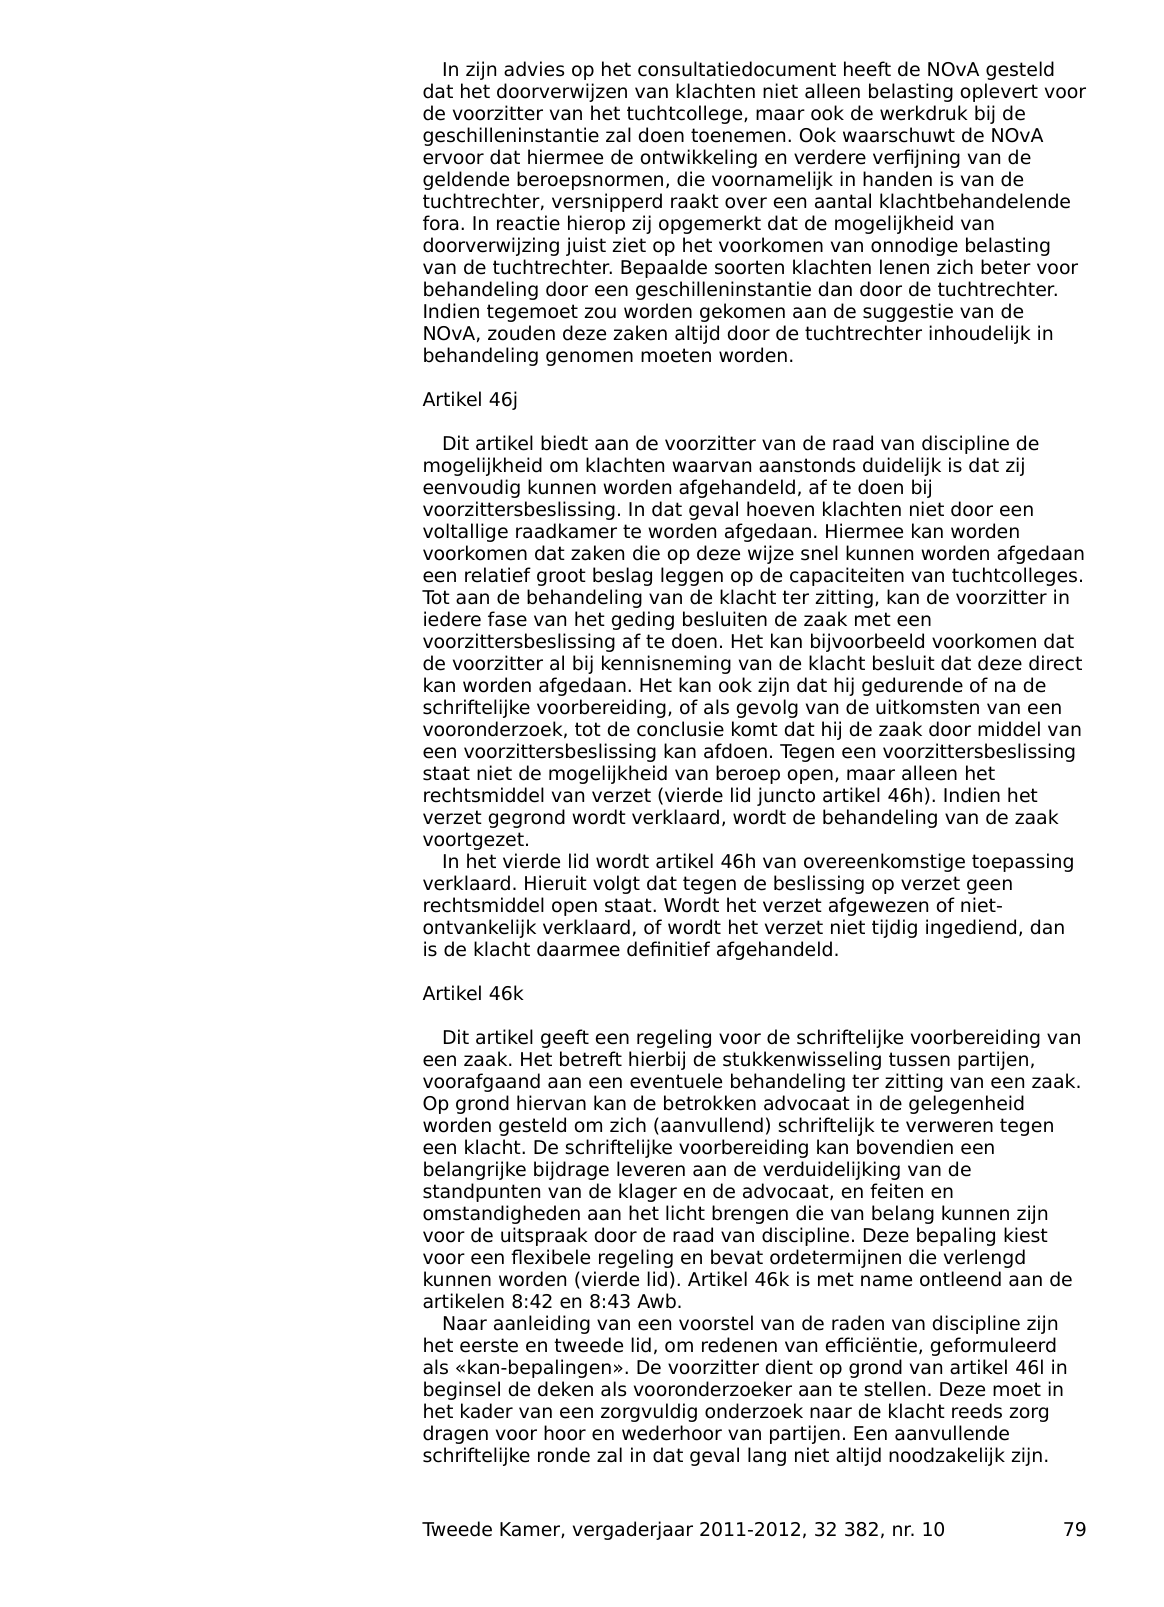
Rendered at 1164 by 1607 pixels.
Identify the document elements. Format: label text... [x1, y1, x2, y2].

text Dit artikel biedt aan de voorzitter van de raad van discipline de mogelijkheid om klachten waarvan aanstonds duidelijk is dat zij eenvoudig kunnen worden afgehandeld, af te doen bij voorzittersbeslissing. In dat geval hoeven klachten niet door een voltallige raadkamer te worden afgedaan. Hiermee kan worden voorkomen dat zaken die op deze wijze snel kunnen worden afgedaan een relatief groot beslag leggen op de capaciteiten van tuchtcolleges. Tot aan de behandeling van de klacht ter zitting, kan de voorzitter in iedere fase van het geding besluiten de zaak met een voorzittersbeslissing af te doen. Het kan bijvoorbeeld voorkomen dat de voorzitter al bij kennisneming van de klacht besluit dat deze direct kan worden afgedaan. Het kan ook zijn dat hij gedurende of na de schriftelijke voorbereiding, of als gevolg van de uitkomsten van een vooronderzoek, tot de conclusie komt dat hij de zaak door middel van een voorzittersbeslissing kan afdoen. Tegen een voorzittersbeslissing staat niet de mogelijkheid van beroep open, maar alleen het rechtsmiddel van verzet (vierde lid juncto artikel 46h). Indien het verzet gegrond wordt verklaard, wordt de behandeling van de zaak voortgezet. [422, 433, 1087, 851]
text In het vierde lid wordt artikel 46h van overeenkomstige toepassing verklaard. Hieruit volgt dat tegen de beslissing op verzet geen rechtsmiddel open staat. Wordt het verzet afgewezen of niet-ontvankelijk verklaard, of wordt het verzet niet tijdig ingediend, dan is de klacht daarmee definitief afgehandeld. [422, 851, 1087, 961]
text In zijn advies op het consultatiedocument heeft de NOvA gesteld dat het doorverwijzen van klachten niet alleen belasting oplevert voor de voorzitter van het tuchtcollege, maar ook de werkdruk bij de geschilleninstantie zal doen toenemen. Ook waarschuwt de NOvA ervoor dat hiermee de ontwikkeling en verdere verfijning van de geldende beroepsnormen, die voornamelijk in handen is van de tuchtrechter, versnipperd raakt over een aantal klachtbehandelende fora. In reactie hierop zij opgemerkt dat de mogelijkheid van doorverwijzing juist ziet op het voorkomen van onnodige belasting van de tuchtrechter. Bepaalde soorten klachten lenen zich beter voor behandeling door een geschilleninstantie dan door de tuchtrechter. Indien tegemoet zou worden gekomen aan de suggestie van de NOvA, zouden deze zaken altijd door de tuchtrechter inhoudelijk in behandeling genomen moeten worden. [422, 59, 1087, 367]
subtitle Artikel 46k [422, 983, 1087, 1005]
text Dit artikel geeft een regeling voor de schriftelijke voorbereiding van een zaak. Het betreft hierbij de stukkenwisseling tussen partijen, voorafgaand aan een eventuele behandeling ter zitting van een zaak. Op grond hiervan kan de betrokken advocaat in de gelegenheid worden gesteld om zich (aanvullend) schriftelijk te verweren tegen een klacht. De schriftelijke voorbereiding kan bovendien een belangrijke bijdrage leveren aan de verduidelijking van de standpunten van de klager en de advocaat, en feiten en omstandigheden aan het licht brengen die van belang kunnen zijn voor de uitspraak door de raad van discipline. Deze bepaling kiest voor een flexibele regeling en bevat ordetermijnen die verlengd kunnen worden (vierde lid). Artikel 46k is met name ontleend aan de artikelen 8:42 en 8:43 Awb. [422, 1027, 1087, 1313]
text Naar aanleiding van een voorstel van de raden van discipline zijn het eerste en tweede lid, om redenen van efficiëntie, geformuleerd als «kan-bepalingen». De voorzitter dient op grond van artikel 46l in beginsel de deken als vooronderzoeker aan te stellen. Deze moet in het kader van een zorgvuldig onderzoek naar de klacht reeds zorg dragen voor hoor en wederhoor van partijen. Een aanvullende schriftelijke ronde zal in dat geval lang niet altijd noodzakelijk zijn. [422, 1313, 1087, 1467]
subtitle Artikel 46j [422, 389, 1087, 411]
